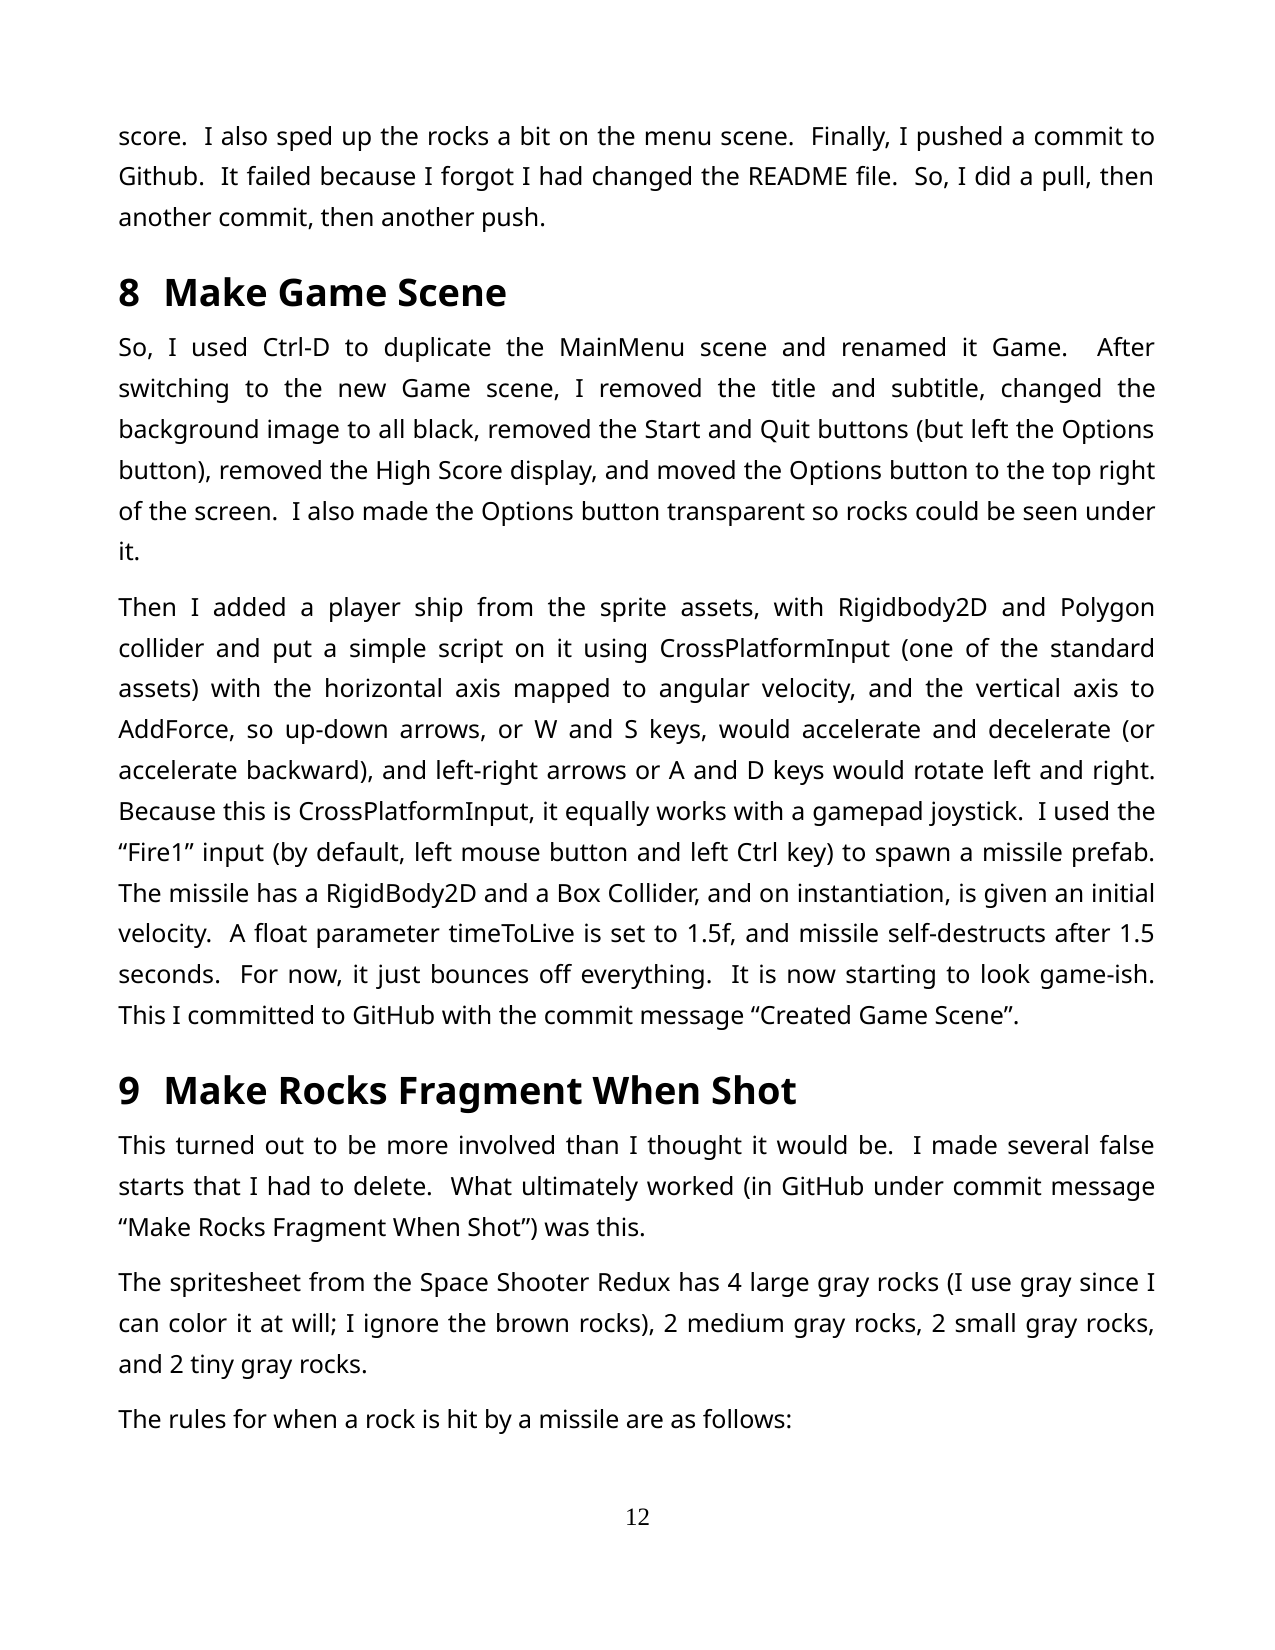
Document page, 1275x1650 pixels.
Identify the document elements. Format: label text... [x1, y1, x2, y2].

text The rules for when a rock is hit by a missile are as follows: [118, 1402, 1157, 1436]
text The spritesheet from the Space Shooter Redux has 4 large gray rocks (I use gray since I can color it at will; I ignore the brown rocks), 2 medium gray rocks, 2 small gray rocks, and 2 tiny gray rocks. [118, 1265, 1157, 1381]
text score. I also sped up the rocks a bit on the menu scene. Finally, I pushed a commit to Github. It failed because I forgot I had changed the README file. So, I did a pull, then another commit, then another push. [118, 118, 1157, 234]
text Then I added a player ship from the sprite assets, with Rigidbody2D and Polygon collider and put a simple script on it using CrossPlatformInput (one of the standard assets) with the horizontal axis mapped to angular velocity, and the vertical axis to AddForce, so up-down arrows, or W and S keys, would accelerate and decelerate (or accelerate backward), and left-right arrows or A and D keys would rotate left and right. Because this is CrossPlatformInput, it equally works with a gamepad joystick. I used the “Fire1” input (by default, left mouse button and left Ctrl key) to spawn a missile prefab. The missile has a RigidBody2D and a Box Collider, and on instantiation, is given an initial velocity. A float parameter timeToLive is set to 1.5f, and missile self-destructs after 1.5 seconds. For now, it just bounces off everything. It is now starting to look game-ish. This I committed to GitHub with the commit message “Created Game Scene”. [118, 589, 1157, 1032]
subtitle Make Game Scene [118, 266, 1157, 317]
text This turned out to be more involved than I thought it would be. I made several false starts that I had to delete. What ultimately worked (in GitHub under commit message “Make Rocks Fragment When Shot”) was this. [118, 1128, 1157, 1243]
text So, I used Ctrl-D to duplicate the MainMenu scene and renamed it Game. After switching to the new Game scene, I removed the title and subtitle, changed the background image to all black, removed the Start and Quit buttons (but left the Options button), removed the High Score display, and moved the Options button to the top right of the screen. I also made the Options button transparent so rocks could be seen under it. [118, 330, 1157, 568]
subtitle Make Rocks Fragment When Shot [118, 1063, 1157, 1115]
